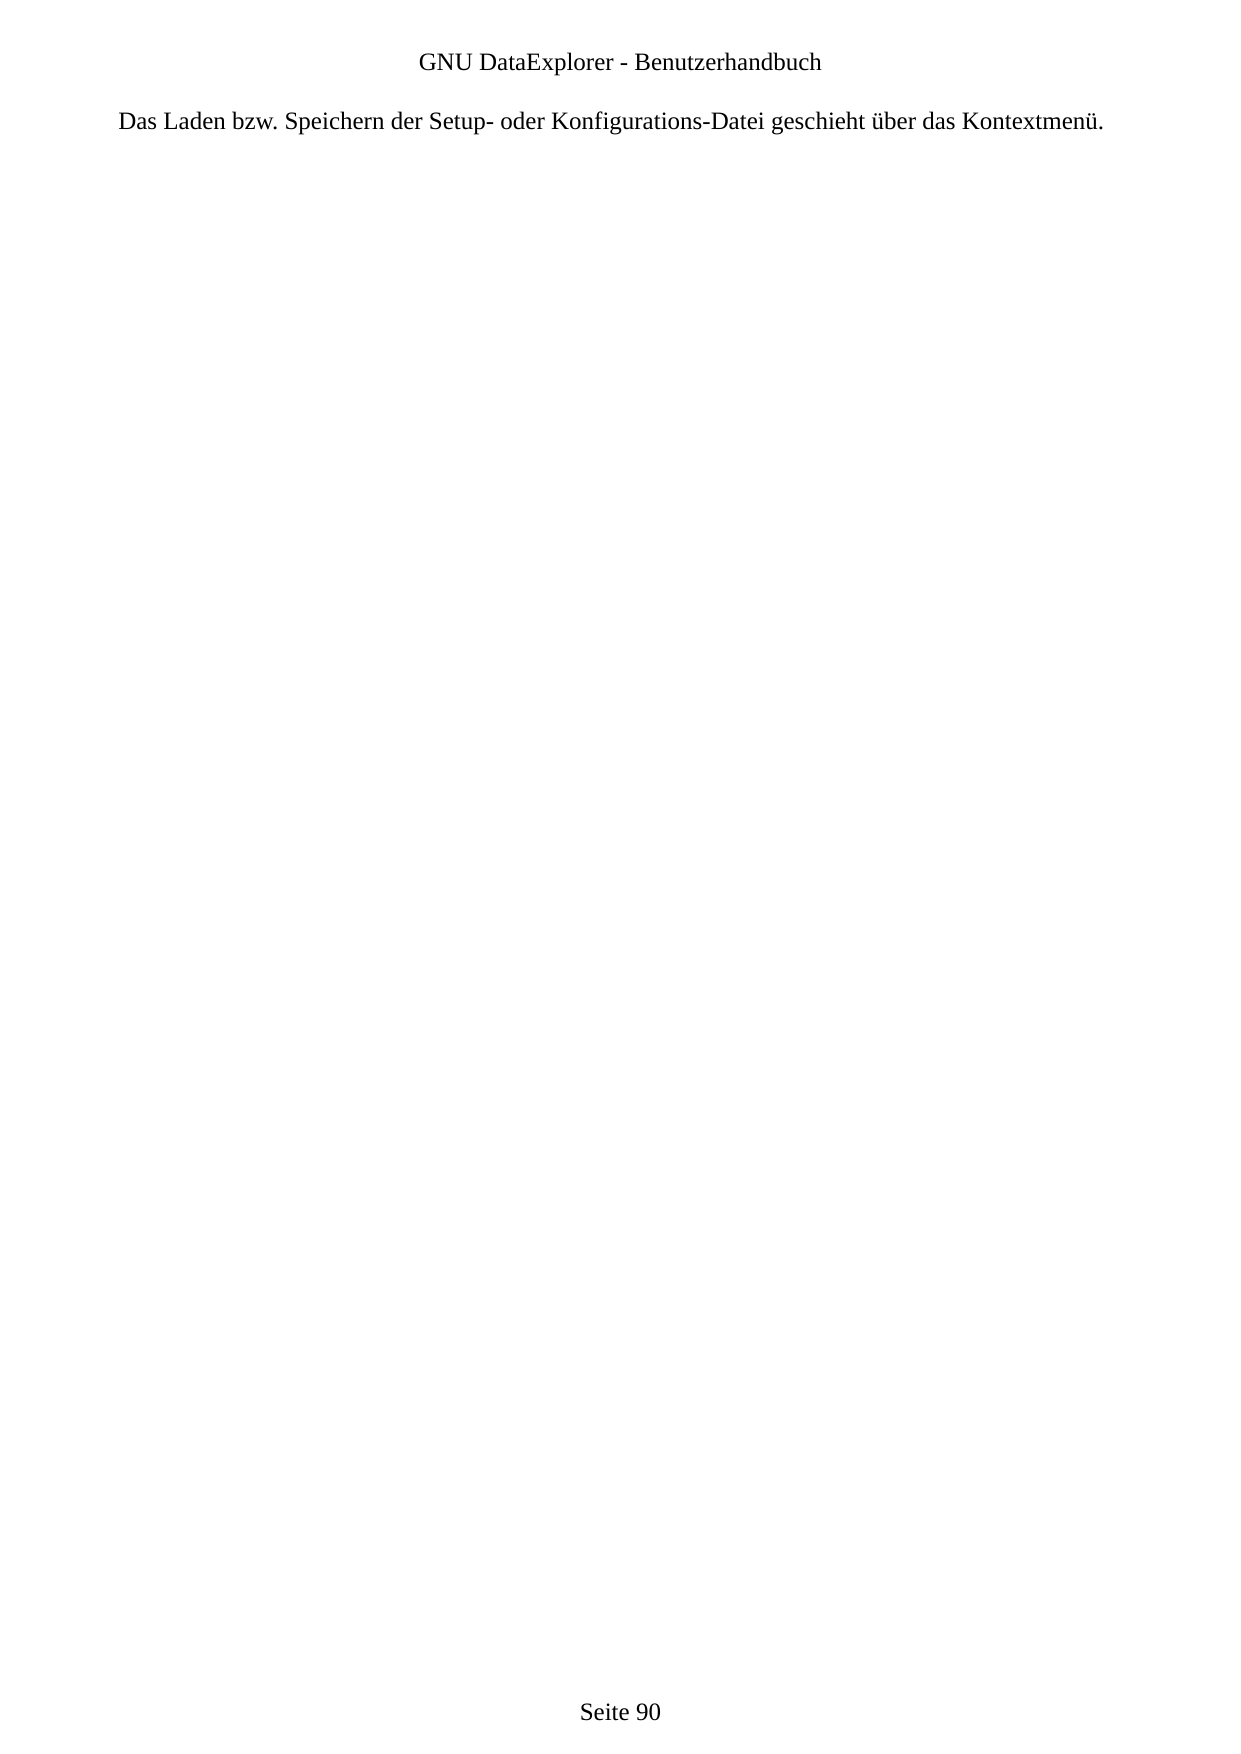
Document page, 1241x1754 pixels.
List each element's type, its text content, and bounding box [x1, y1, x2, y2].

text Das Laden bzw. Speichern der Setup- oder Konfigurations-Datei geschieht über das Kontextmenü. [118, 106, 1122, 135]
